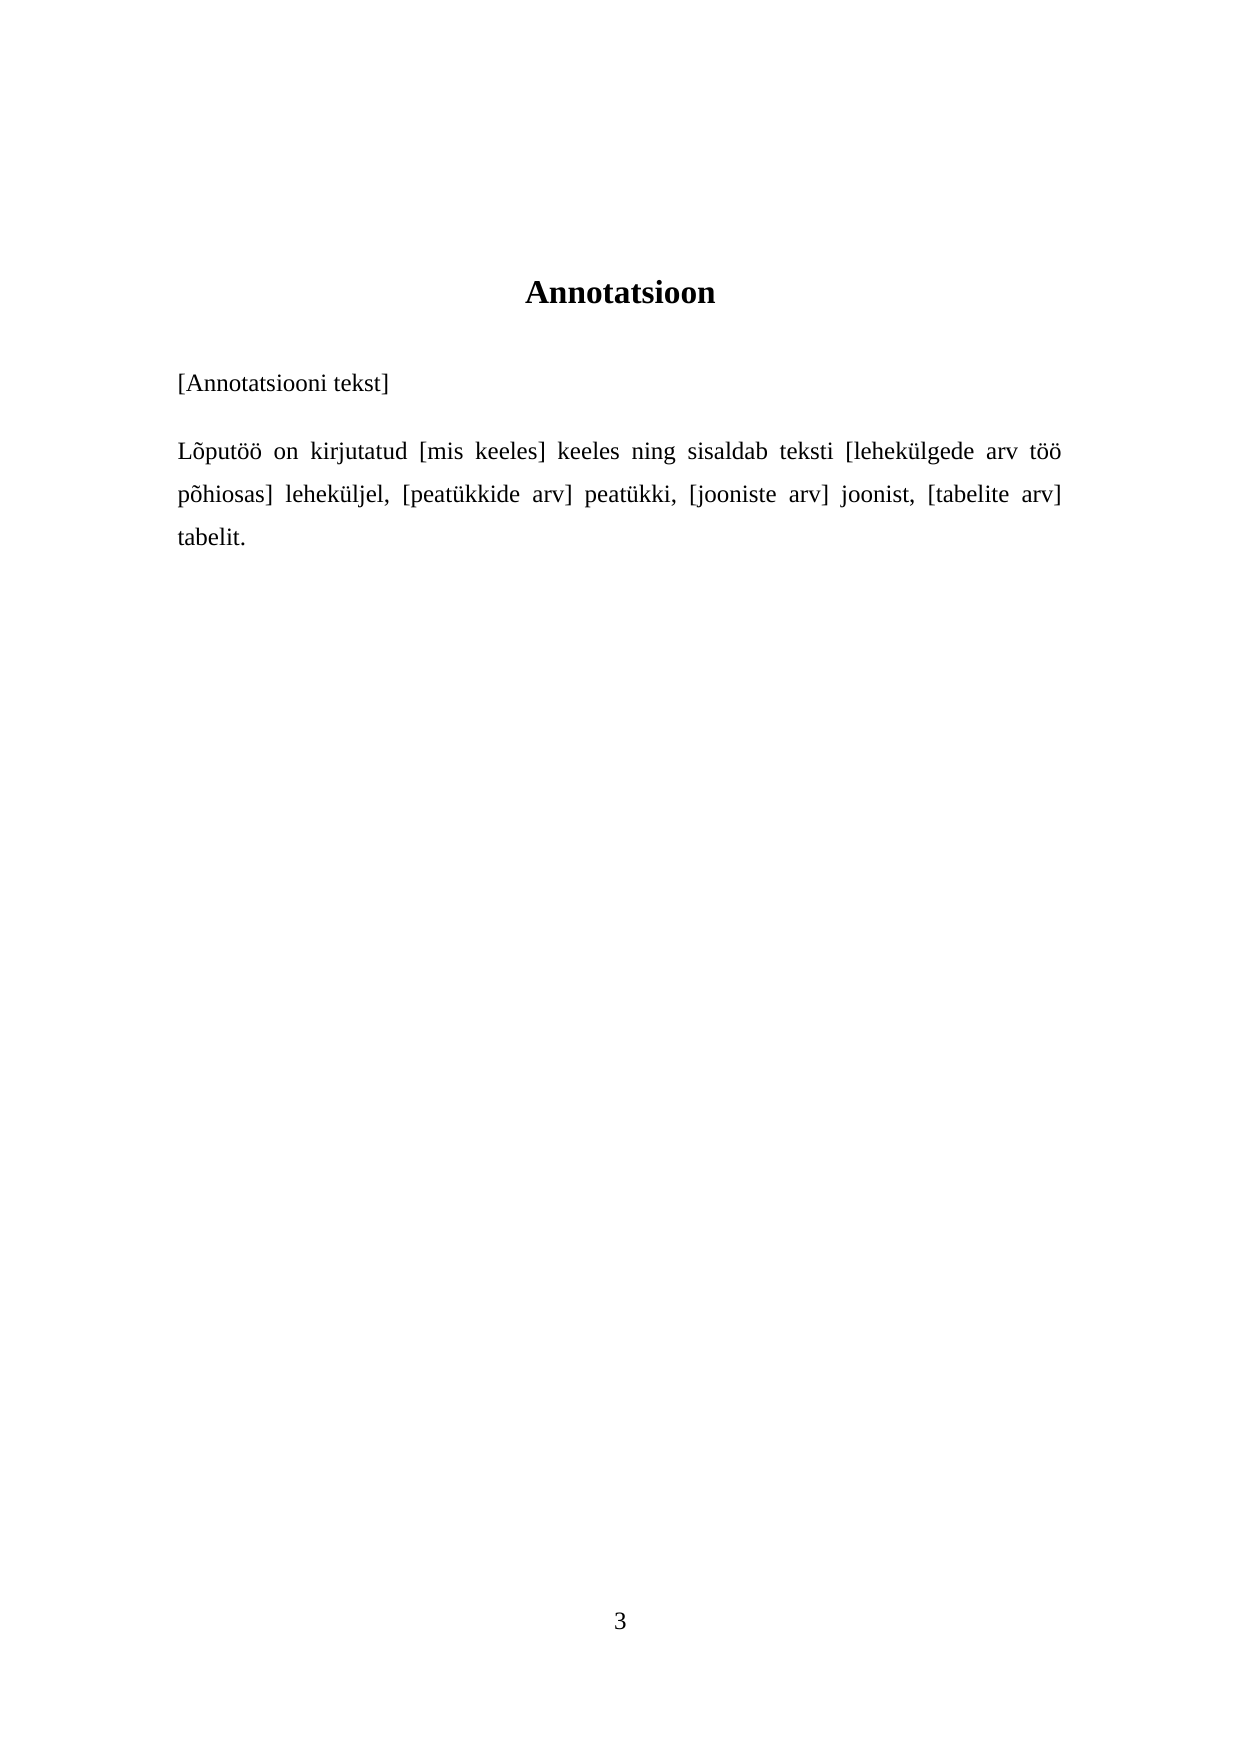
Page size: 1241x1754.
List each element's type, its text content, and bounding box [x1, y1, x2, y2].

subtitle Annotatsioon [177, 273, 1063, 311]
text Lõputöö on kirjutatud [mis keeles] keeles ning sisaldab teksti [lehekülgede arv töö põhiosas] leheküljel, [peatükkide arv] peatükki, [jooniste arv] joonist, [tabelite arv] tabelit. [177, 436, 1063, 551]
text [Annotatsiooni tekst] [177, 368, 1063, 396]
